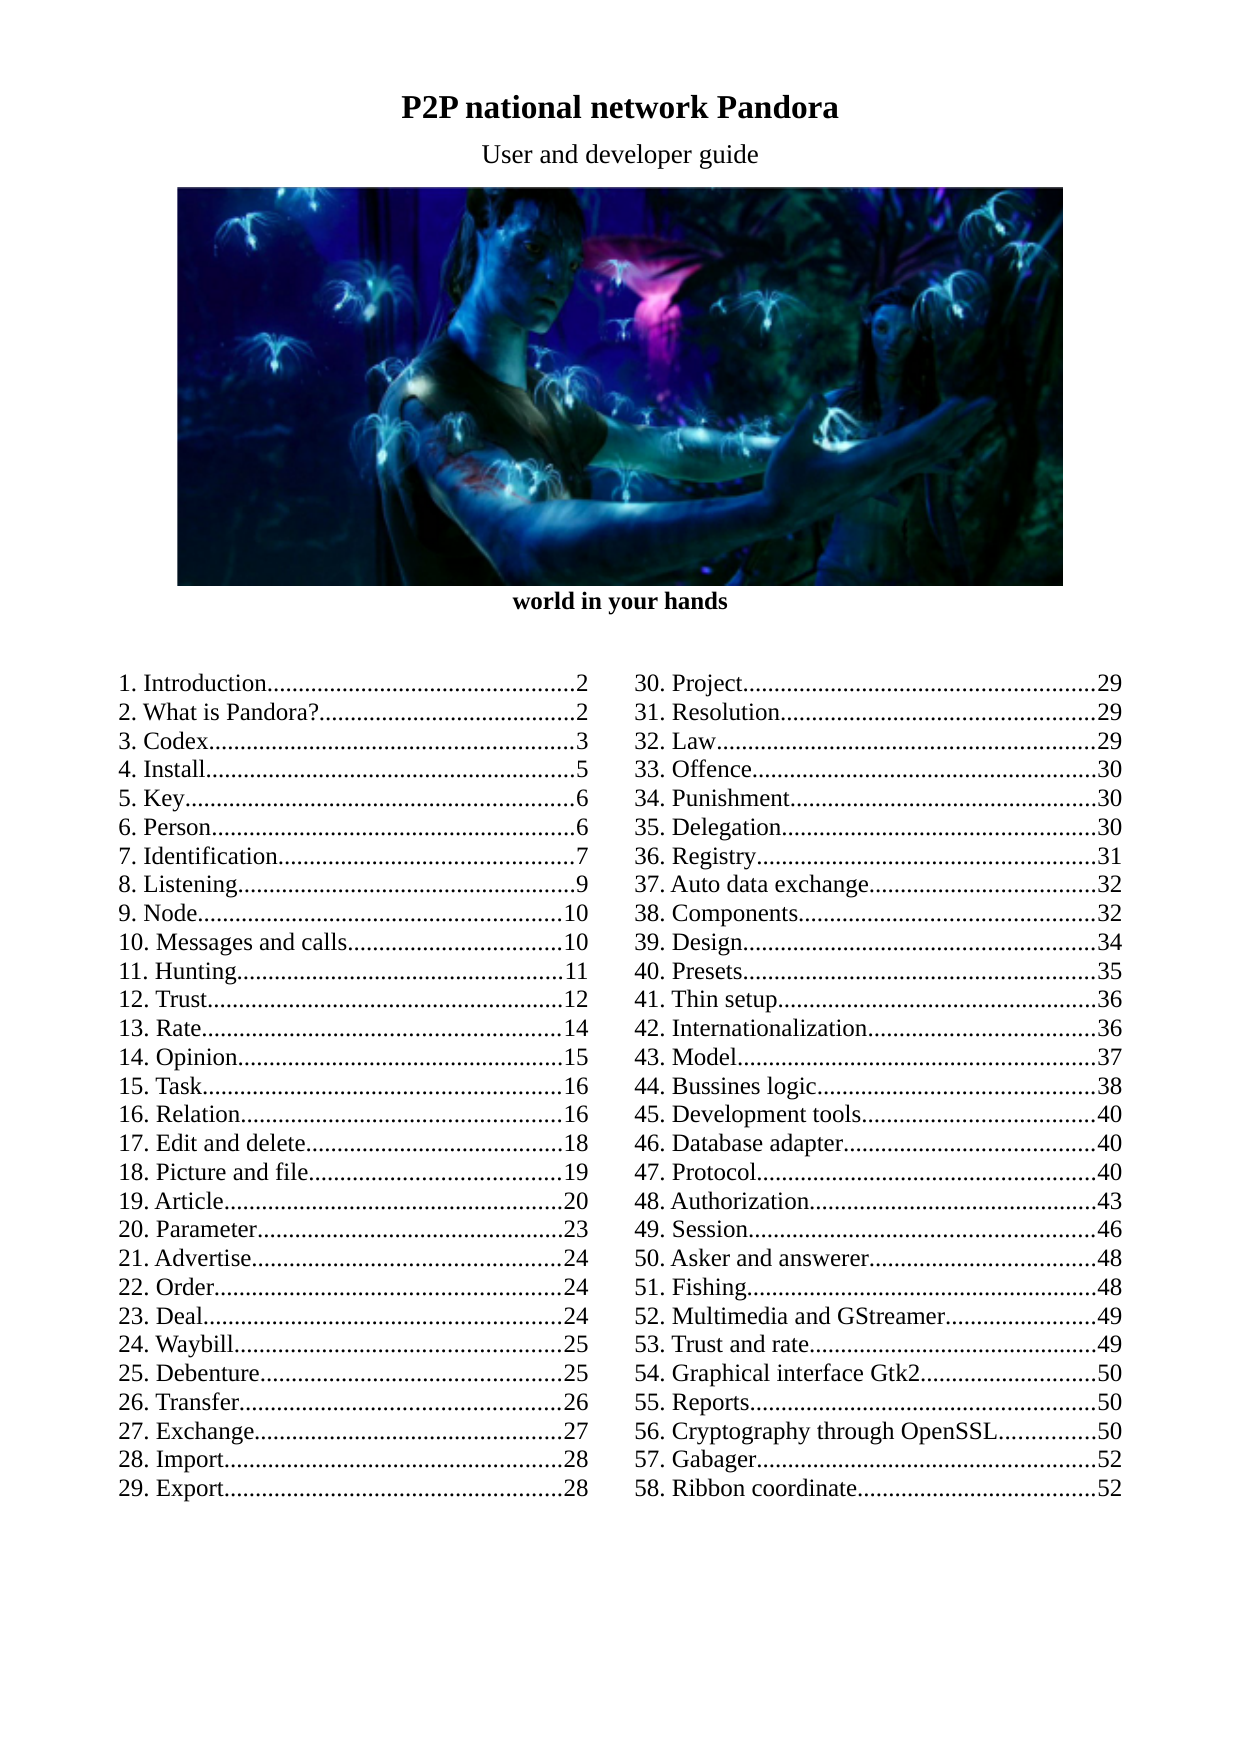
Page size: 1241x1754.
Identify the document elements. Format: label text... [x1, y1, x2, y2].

text 17. Edit and delete 18 [118, 1128, 588, 1157]
text User and developer guide [118, 138, 1122, 169]
text 47. Protocol 40 [634, 1157, 1122, 1186]
text 30. Project 29 [634, 668, 1122, 697]
text 6. Person 6 [118, 812, 588, 841]
text 35. Delegation 30 [634, 812, 1122, 841]
text 38. Components 32 [634, 898, 1122, 927]
text 21. Advertise 24 [118, 1243, 588, 1272]
text 10. Messages and calls 10 [118, 927, 588, 956]
text 3. Codex 3 [118, 726, 588, 754]
text 4. Install 5 [118, 754, 588, 783]
text 18. Picture and file 19 [118, 1157, 588, 1186]
text 40. Presets 35 [634, 956, 1122, 984]
text 32. Law 29 [634, 726, 1122, 754]
text 42. Internationalization 36 [634, 1013, 1122, 1042]
text 33. Offence 30 [634, 754, 1122, 783]
text 19. Article 20 [118, 1186, 588, 1214]
text 58. Ribbon coordinate 52 [634, 1473, 1122, 1502]
text 50. Asker and answerer 48 [634, 1243, 1122, 1272]
text 31. Resolution 29 [634, 697, 1122, 726]
text 11. Hunting 11 [118, 956, 588, 984]
text 52. Multimedia and GStreamer 49 [634, 1301, 1122, 1329]
text 34. Punishment 30 [634, 783, 1122, 812]
text 49. Session 46 [634, 1214, 1122, 1243]
text 13. Rate 14 [118, 1013, 588, 1042]
text 7. Identification 7 [118, 841, 588, 869]
text 22. Order 24 [118, 1272, 588, 1301]
text 12. Trust 12 [118, 984, 588, 1013]
text 45. Development tools 40 [634, 1099, 1122, 1128]
text P2P national network Pandora [118, 87, 1122, 126]
text 15. Task 16 [118, 1071, 588, 1099]
text 23. Deal 24 [118, 1301, 588, 1329]
text 57. Gabager 52 [634, 1444, 1122, 1473]
text 37. Auto data exchange 32 [634, 869, 1122, 898]
text 44. Bussines logic 38 [634, 1071, 1122, 1099]
text 55. Reports 50 [634, 1387, 1122, 1416]
text 16. Relation 16 [118, 1099, 588, 1128]
text 46. Database adapter 40 [634, 1128, 1122, 1157]
text 56. Cryptography through OpenSSL 50 [634, 1416, 1122, 1444]
text 39. Design 34 [634, 927, 1122, 956]
text 25. Debenture 25 [118, 1358, 588, 1387]
text 9. Node 10 [118, 898, 588, 927]
text 14. Opinion 15 [118, 1042, 588, 1071]
text 2. What is Pandora? 2 [118, 697, 588, 726]
text 41. Thin setup 36 [634, 984, 1122, 1013]
text 29. Export 28 [118, 1473, 588, 1502]
text 54. Graphical interface Gtk2 50 [634, 1358, 1122, 1387]
text 5. Key 6 [118, 783, 588, 812]
text 24. Waybill 25 [118, 1329, 588, 1358]
text 26. Transfer 26 [118, 1387, 588, 1416]
text 51. Fishing 48 [634, 1272, 1122, 1301]
text 1. Introduction 2 [118, 668, 588, 697]
text 53. Trust and rate 49 [634, 1329, 1122, 1358]
text 43. Model 37 [634, 1042, 1122, 1071]
text 28. Import 28 [118, 1444, 588, 1473]
text 8. Listening 9 [118, 869, 588, 898]
text world in your hands [118, 586, 1122, 614]
text 20. Parameter 23 [118, 1214, 588, 1243]
text 48. Authorization 43 [634, 1186, 1122, 1214]
picture [177, 187, 1063, 586]
text 27. Exchange 27 [118, 1416, 588, 1444]
text 36. Registry 31 [634, 841, 1122, 869]
